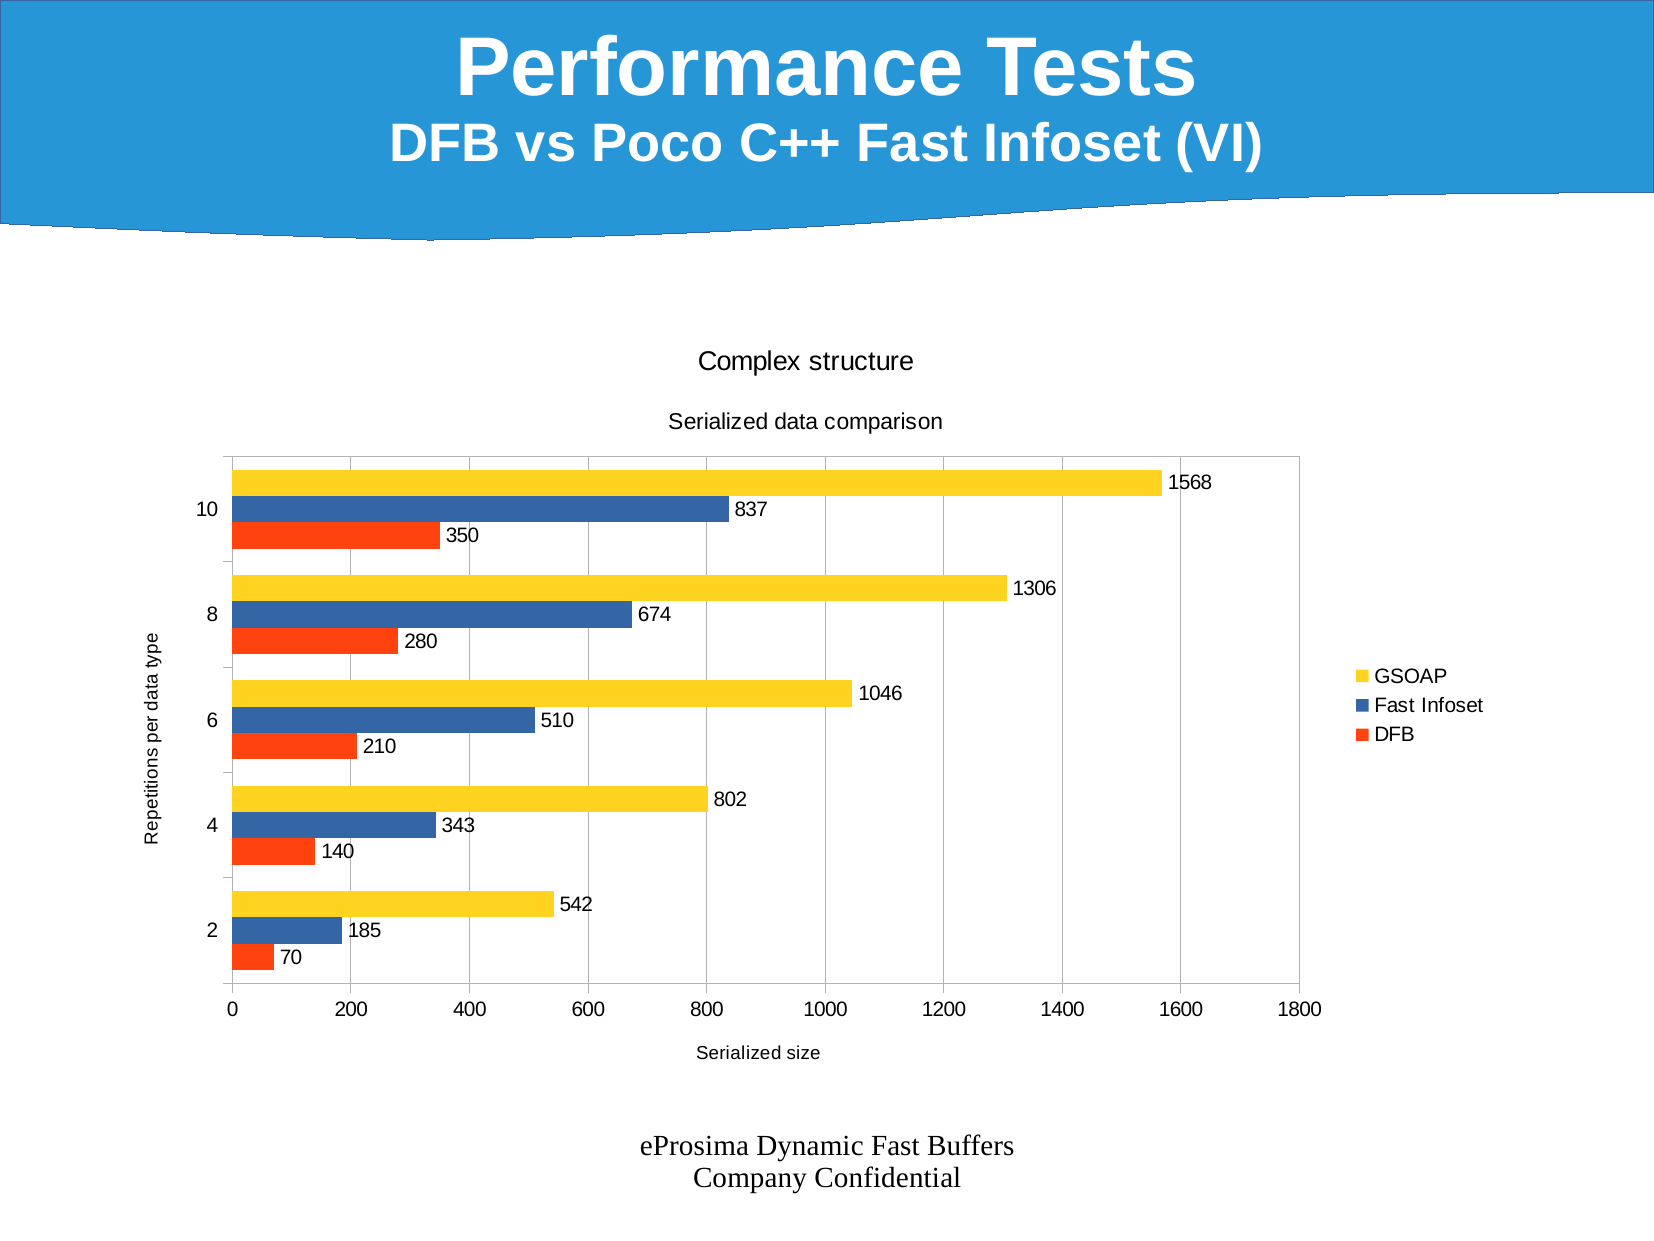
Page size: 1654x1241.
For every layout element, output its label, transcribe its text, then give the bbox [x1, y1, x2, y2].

chart [108, 315, 1504, 1096]
text_box Performance Tests DFB vs Poco C++ Fast Infoset (VI) [0, 0, 1654, 241]
